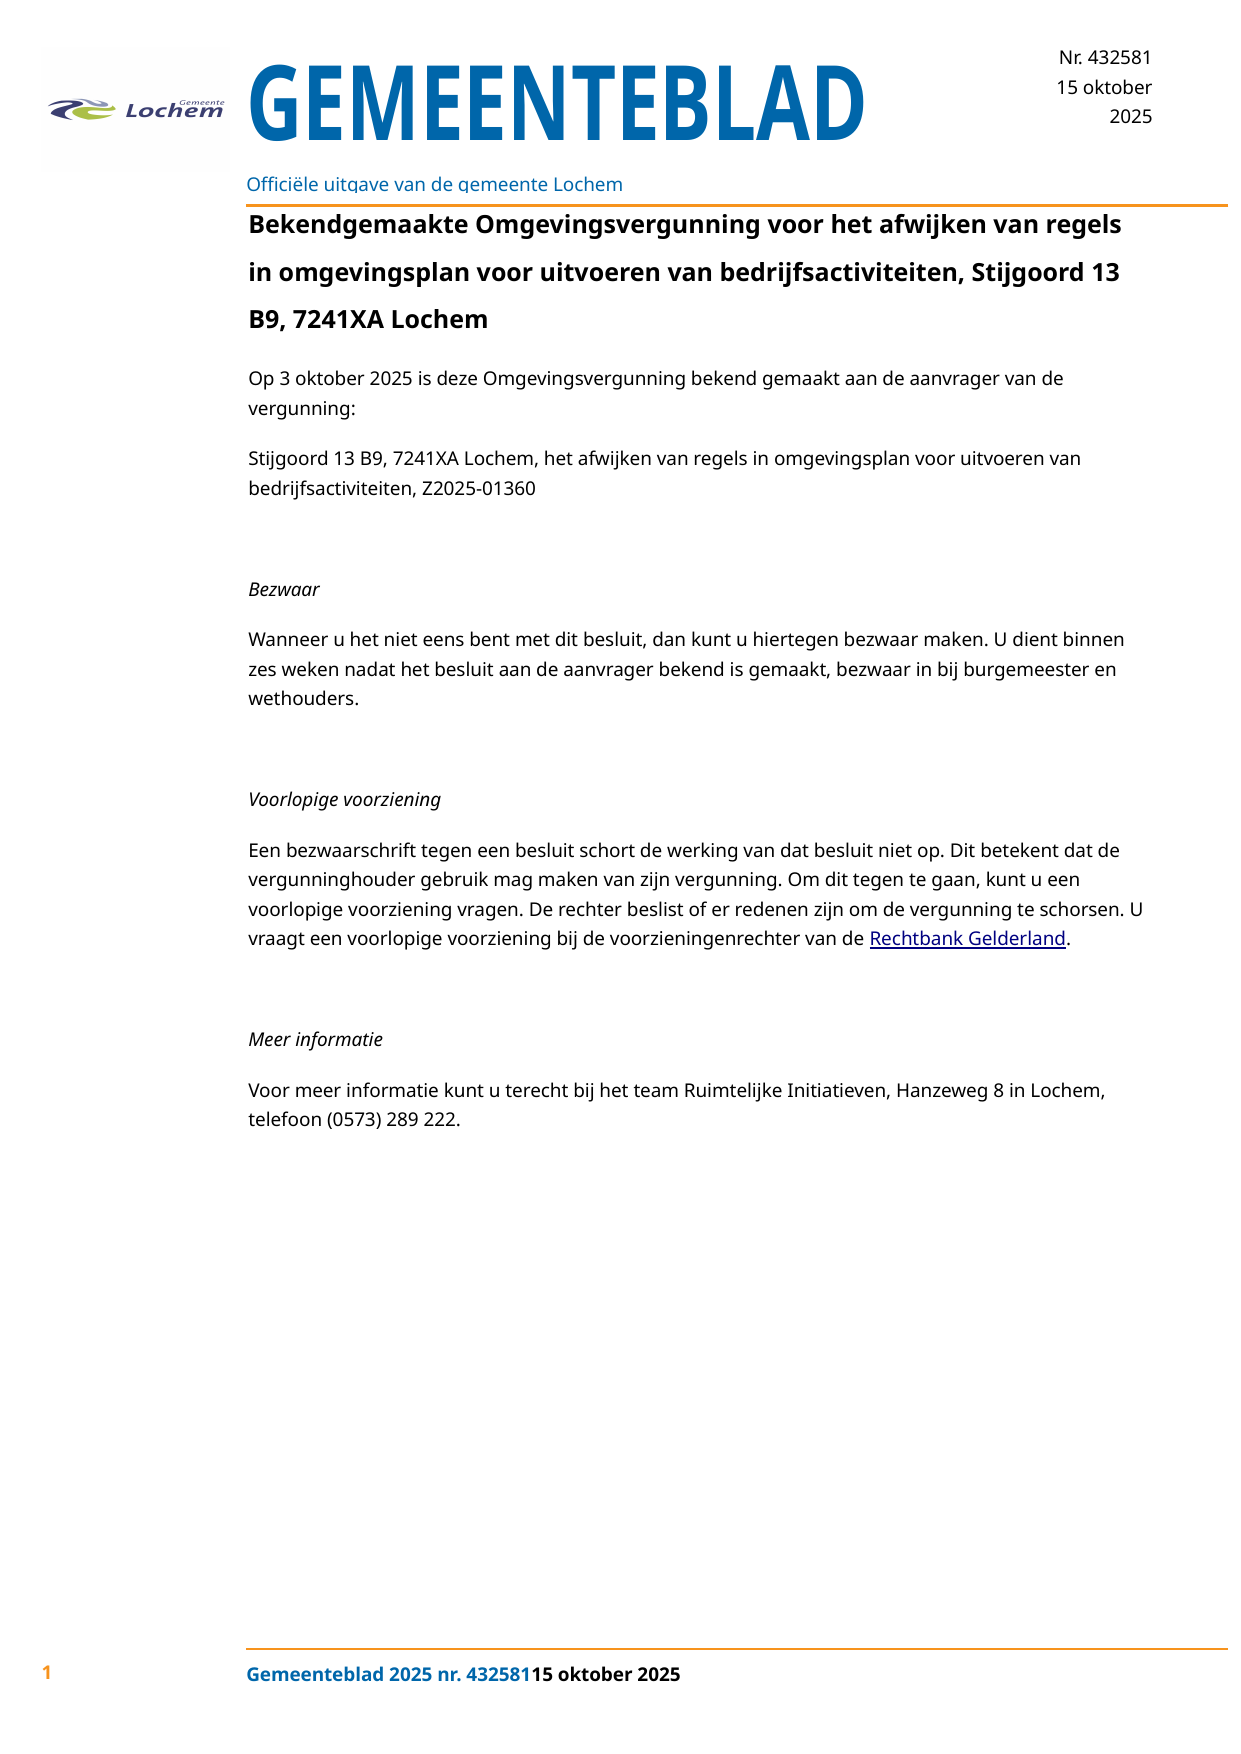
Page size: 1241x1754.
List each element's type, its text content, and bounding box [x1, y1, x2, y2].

text Op 3 oktober 2025 is deze Omgevingsvergunning bekend gemaakt aan de aanvrager van de vergunning: [248, 366, 1152, 421]
text Een bezwaarschrift tegen een besluit schort de werking van dat besluit niet op. Dit betekent dat de vergunninghouder gebruik mag maken van zijn vergunning. Om dit tegen te gaan, kunt u een voorlopige voorziening vragen. De rechter beslist of er redenen zijn om de vergunning te schorsen. U vraagt een voorlopige voorziening bij de voorzieningenrechter van de Rechtbank Gelderland. [248, 837, 1152, 951]
text Wanneer u het niet eens bent met dit besluit, dan kunt u hiertegen bezwaar maken. U dient binnen zes weken nadat het besluit aan de aanvrager bekend is gemaakt, bezwaar in bij burgemeester en wethouders. [248, 626, 1152, 711]
text Bekendgemaakte Omgevingsvergunning voor het afwijken van regels in omgevingsplan voor uitvoeren van bedrijfsactiviteiten, Stijgoord 13 B9, 7241XA Lochem [248, 207, 1152, 336]
text Meer informatie [248, 1026, 1152, 1052]
text Voor meer informatie kunt u terecht bij het team Ruimtelijke Initiatieven, Hanzeweg 8 in Lochem, telefoon (0573) 289 222. [248, 1077, 1152, 1132]
text Stijgoord 13 B9, 7241XA Lochem, het afwijken van regels in omgevingsplan voor uitvoeren van bedrijfsactiviteiten, Z2025-01360 [248, 446, 1152, 501]
text Bezwaar [248, 576, 1152, 602]
text Voorlopige voorziening [248, 786, 1152, 812]
picture [41, 47, 231, 172]
